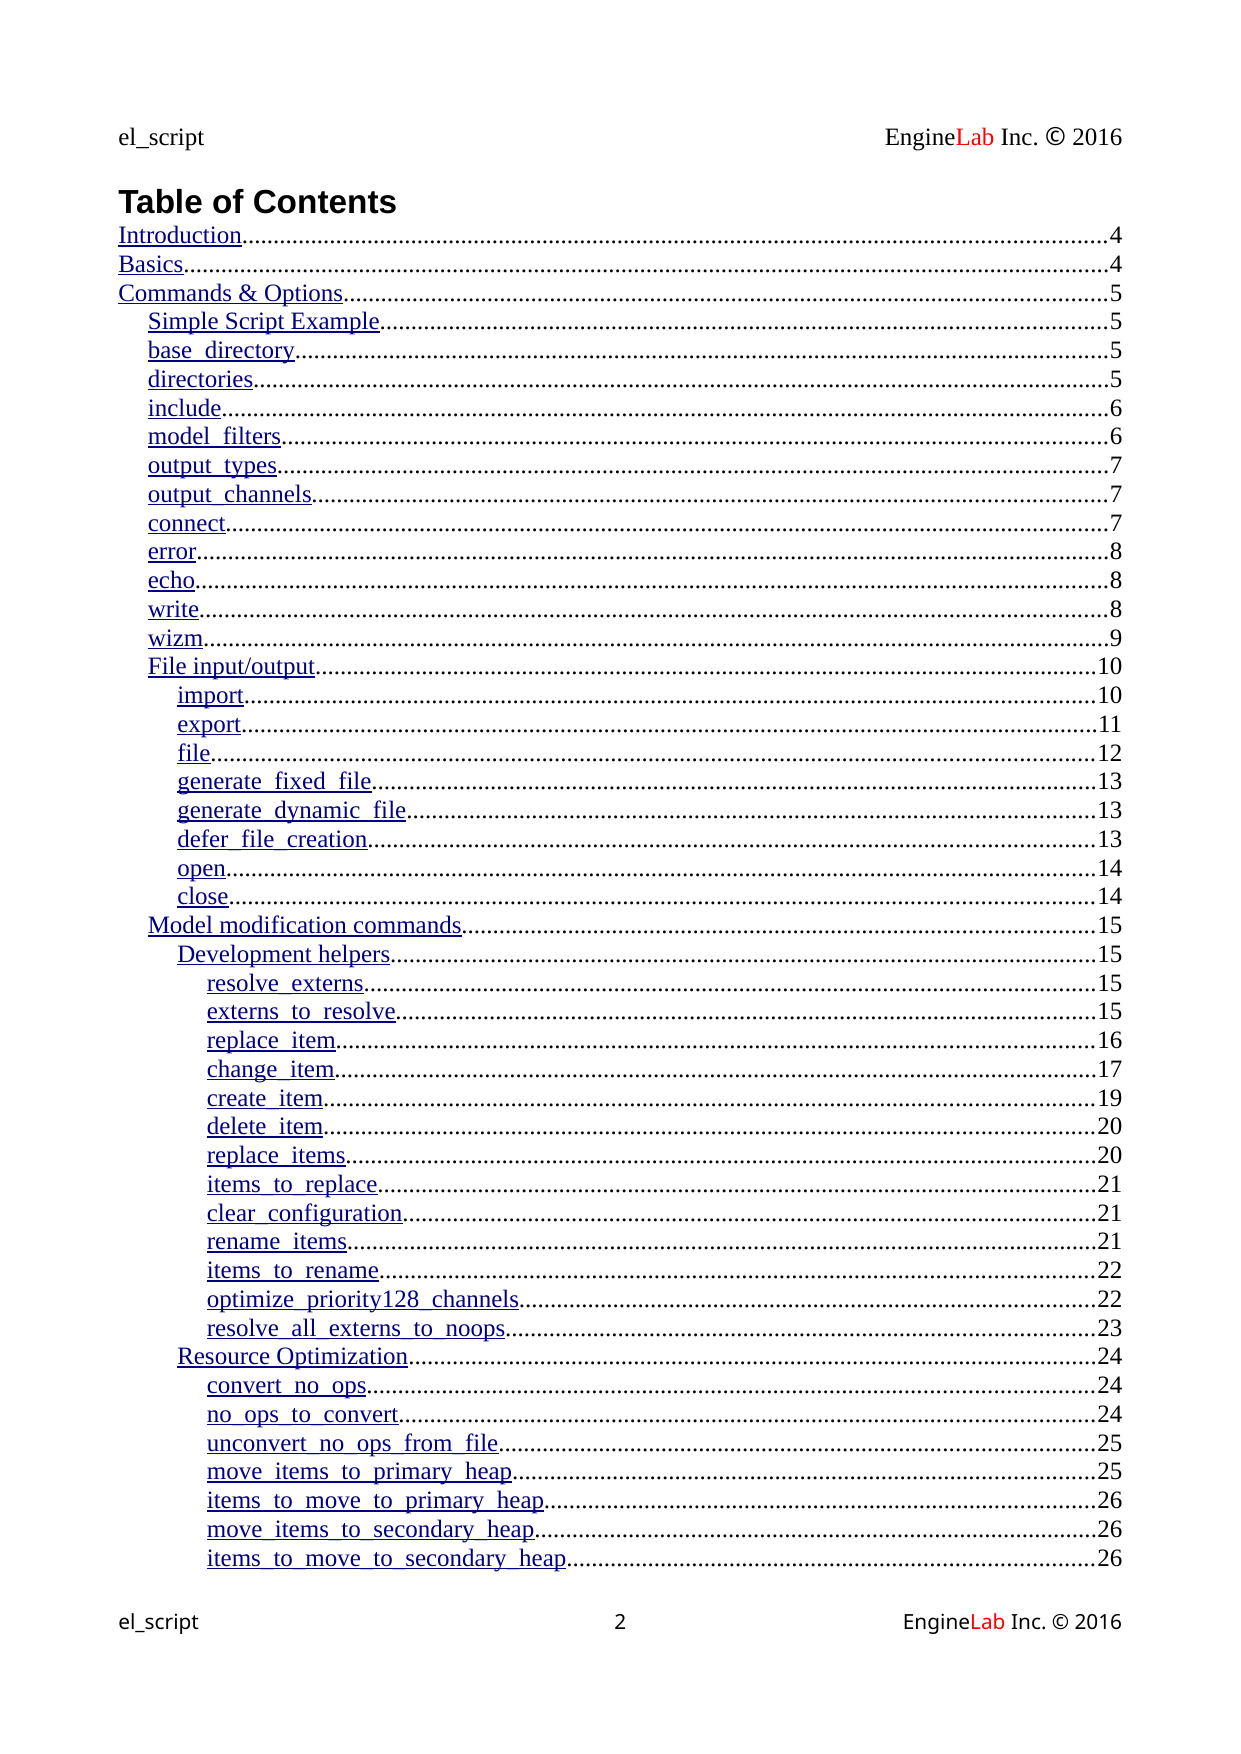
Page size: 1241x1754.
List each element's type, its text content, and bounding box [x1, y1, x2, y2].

text Development helpers 15 [177, 939, 1122, 968]
text model_filters 6 [148, 421, 1122, 450]
text externs_to_resolve 15 [207, 996, 1122, 1025]
text rename_items 21 [207, 1226, 1122, 1255]
text optimize_priority128_channels 22 [207, 1284, 1122, 1313]
text move_items_to_secondary_heap 26 [207, 1514, 1122, 1543]
text resolve_externs 15 [207, 968, 1122, 996]
text delete_item 20 [207, 1111, 1122, 1140]
text error 8 [148, 536, 1122, 565]
text items_to_rename 22 [207, 1255, 1122, 1284]
text generate_fixed_file 13 [177, 766, 1122, 795]
text export 11 [177, 709, 1122, 738]
text write 8 [148, 594, 1122, 623]
text File input/output 10 [148, 651, 1122, 680]
text include 6 [148, 393, 1122, 421]
text close 14 [177, 881, 1122, 910]
text Resource Optimization 24 [177, 1341, 1122, 1370]
text items_to_move_to_secondary_heap 26 [207, 1543, 1122, 1571]
text convert_no_ops 24 [207, 1370, 1122, 1399]
text change_item 17 [207, 1054, 1122, 1083]
text import 10 [177, 680, 1122, 709]
text Introduction 4 [118, 220, 1122, 249]
text move_items_to_primary_heap 25 [207, 1456, 1122, 1485]
text Model modification commands 15 [148, 910, 1122, 939]
text defer_file_creation 13 [177, 824, 1122, 853]
text clear_configuration 21 [207, 1198, 1122, 1226]
text replace_item 16 [207, 1025, 1122, 1054]
text output_channels 7 [148, 479, 1122, 508]
subtitle Table of Contents [118, 182, 1122, 220]
text create_item 19 [207, 1083, 1122, 1111]
text unconvert_no_ops_from_file 25 [207, 1428, 1122, 1456]
text items_to_replace 21 [207, 1169, 1122, 1198]
text base_directory 5 [148, 335, 1122, 364]
text file 12 [177, 738, 1122, 766]
text Simple Script Example 5 [148, 306, 1122, 335]
text Commands & Options 5 [118, 278, 1122, 306]
text connect 7 [148, 508, 1122, 536]
text generate_dynamic_file 13 [177, 795, 1122, 824]
text replace_items 20 [207, 1140, 1122, 1169]
text no_ops_to_convert 24 [207, 1399, 1122, 1428]
text open 14 [177, 853, 1122, 881]
text resolve_all_externs_to_noops 23 [207, 1313, 1122, 1341]
text directories 5 [148, 364, 1122, 393]
text wizm 9 [148, 623, 1122, 651]
text Basics 4 [118, 249, 1122, 278]
text output_types 7 [148, 450, 1122, 479]
text echo 8 [148, 565, 1122, 594]
text items_to_move_to_primary_heap 26 [207, 1485, 1122, 1514]
